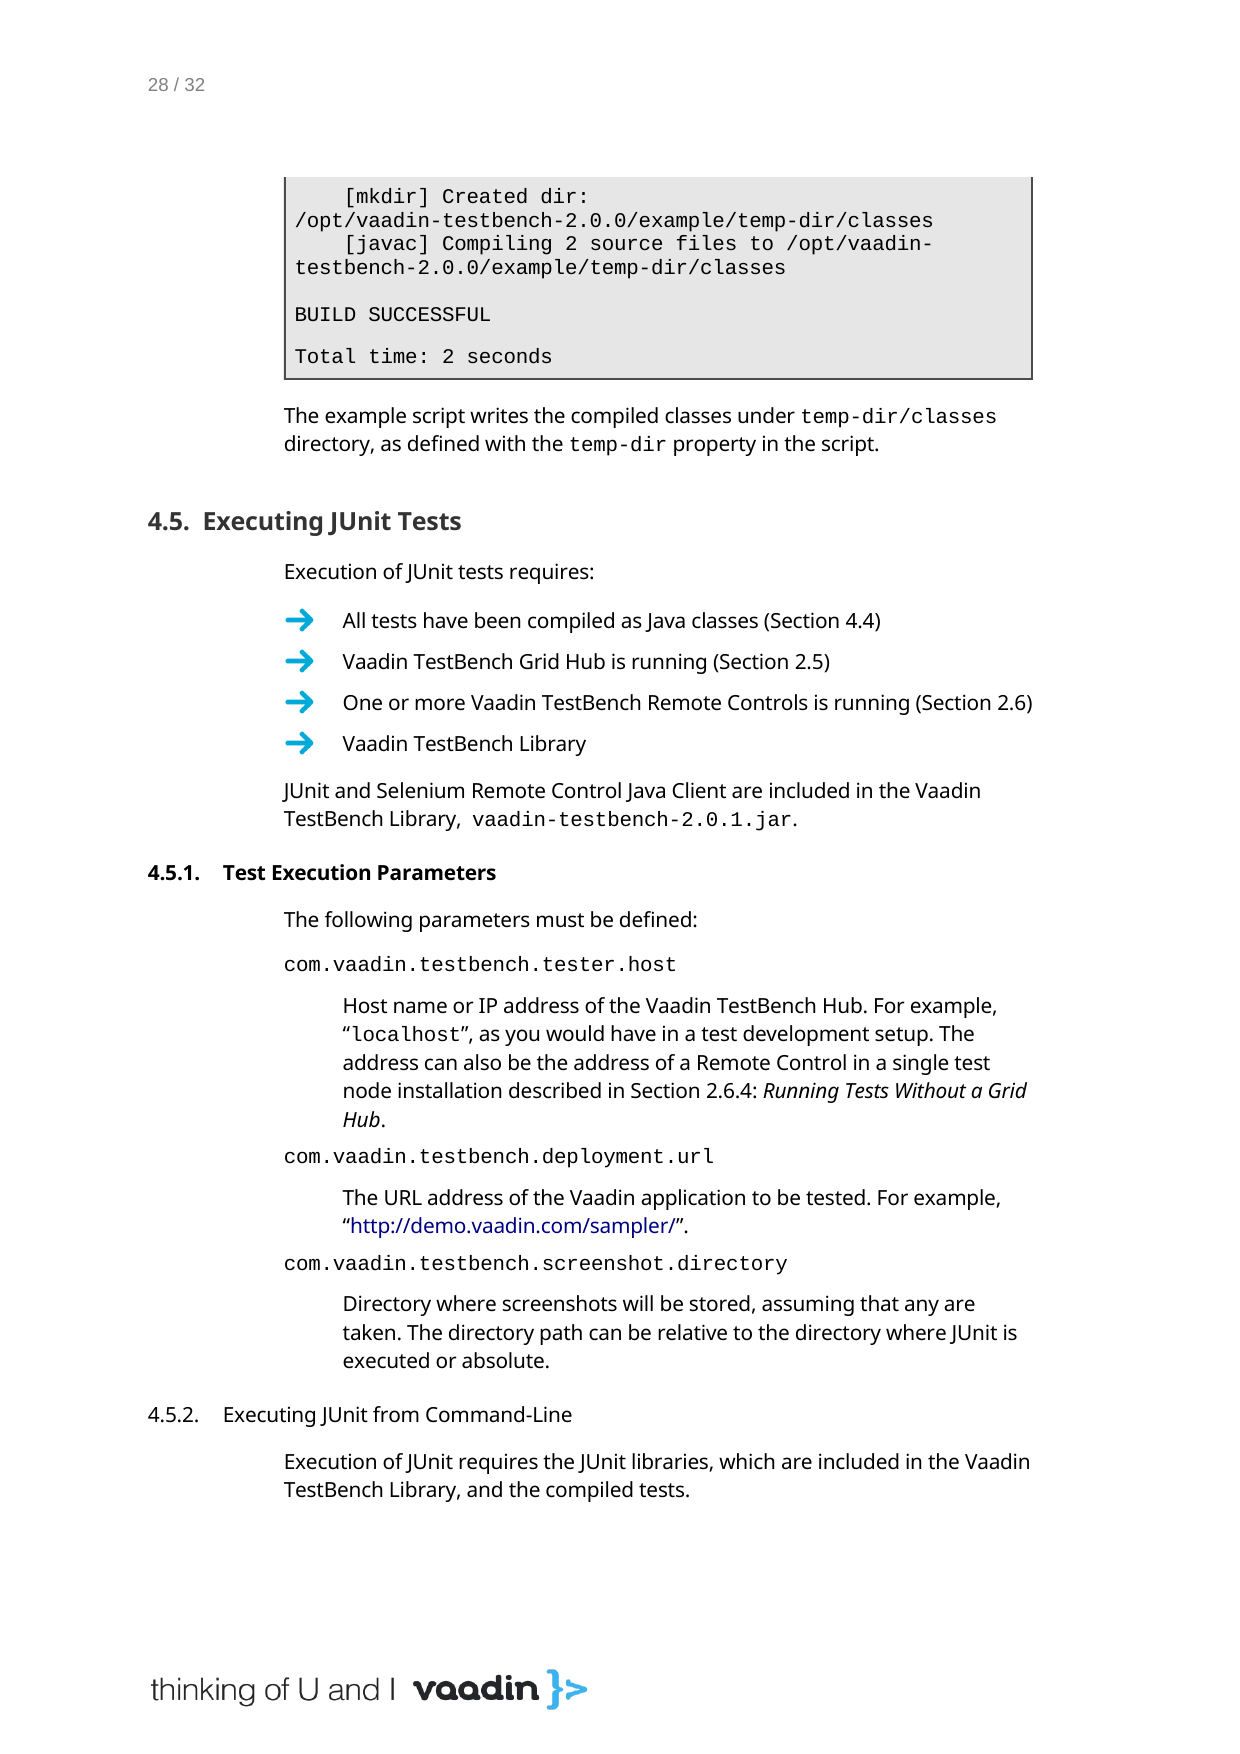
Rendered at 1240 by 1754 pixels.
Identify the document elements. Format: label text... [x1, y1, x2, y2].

text The example script writes the compiled classes under temp-dir/classes directory, as defined with the temp-dir property in the script. [283, 401, 1033, 458]
picture [304, 731, 314, 741]
text Execution of JUnit requires the JUnit libraries, which are included in the Vaadin TestBench Library, and the compiled tests. [283, 1447, 1033, 1504]
picture [284, 649, 303, 673]
picture [304, 622, 314, 632]
picture [304, 704, 314, 714]
text The URL address of the Vaadin application to be tested. For example, “http://demo.vaadin.com/sampler/”. [342, 1183, 1033, 1240]
text The following parameters must be defined: [283, 905, 1033, 934]
picture [304, 649, 314, 659]
text JUnit and Selenium Remote Control Java Client are included in the Vaadin TestBench Library, vaadin-testbench-2.0.1.jar. [283, 776, 1033, 833]
subtitle Executing JUnit Tests [148, 504, 1033, 538]
text com.vaadin.testbench.deployment.url [283, 1146, 1033, 1170]
list One or more Vaadin TestBench Remote Controls is running (Section 2.6) [283, 688, 1033, 716]
subtitle Test Execution Parameters [148, 858, 1033, 886]
text com.vaadin.testbench.screenshot.directory [283, 1253, 1033, 1277]
picture [284, 608, 303, 632]
picture [304, 690, 314, 700]
picture [284, 731, 303, 755]
list Vaadin TestBench Library [283, 729, 1033, 757]
text [javac] Compiling 2 source files to /opt/vaadin-testbench-2.0.0/example/temp-dir/classes [286, 233, 1031, 281]
picture [304, 608, 314, 618]
list All tests have been compiled as Java classes (Section 4.4) [283, 606, 1033, 634]
picture [304, 745, 314, 755]
picture [304, 663, 314, 673]
picture [150, 1665, 590, 1712]
list Vaadin TestBench Grid Hub is running (Section 2.5) [283, 647, 1033, 675]
text Total time: 2 seconds [286, 337, 1031, 378]
text com.vaadin.testbench.tester.host [283, 954, 1033, 978]
text Host name or IP address of the Vaadin TestBench Hub. For example, “localhost”, as you would have in a test development setup. The address can also be the address of a Remote Control in a single test node installation described in Section 2.6.4: Running Tests Without a Grid Hub. [342, 991, 1033, 1133]
text [mkdir] Created dir: /opt/vaadin-testbench-2.0.0/example/temp-dir/classes [286, 177, 1031, 233]
picture [284, 690, 303, 714]
text BUILD SUCCESSFUL [286, 304, 1031, 337]
text Directory where screenshots will be stored, assuming that any are taken. The directory path can be relative to the directory where JUnit is executed or absolute. [342, 1289, 1033, 1375]
text Execution of JUnit tests requires: [283, 557, 1033, 585]
subtitle Executing JUnit from Command-Line [148, 1400, 1033, 1428]
